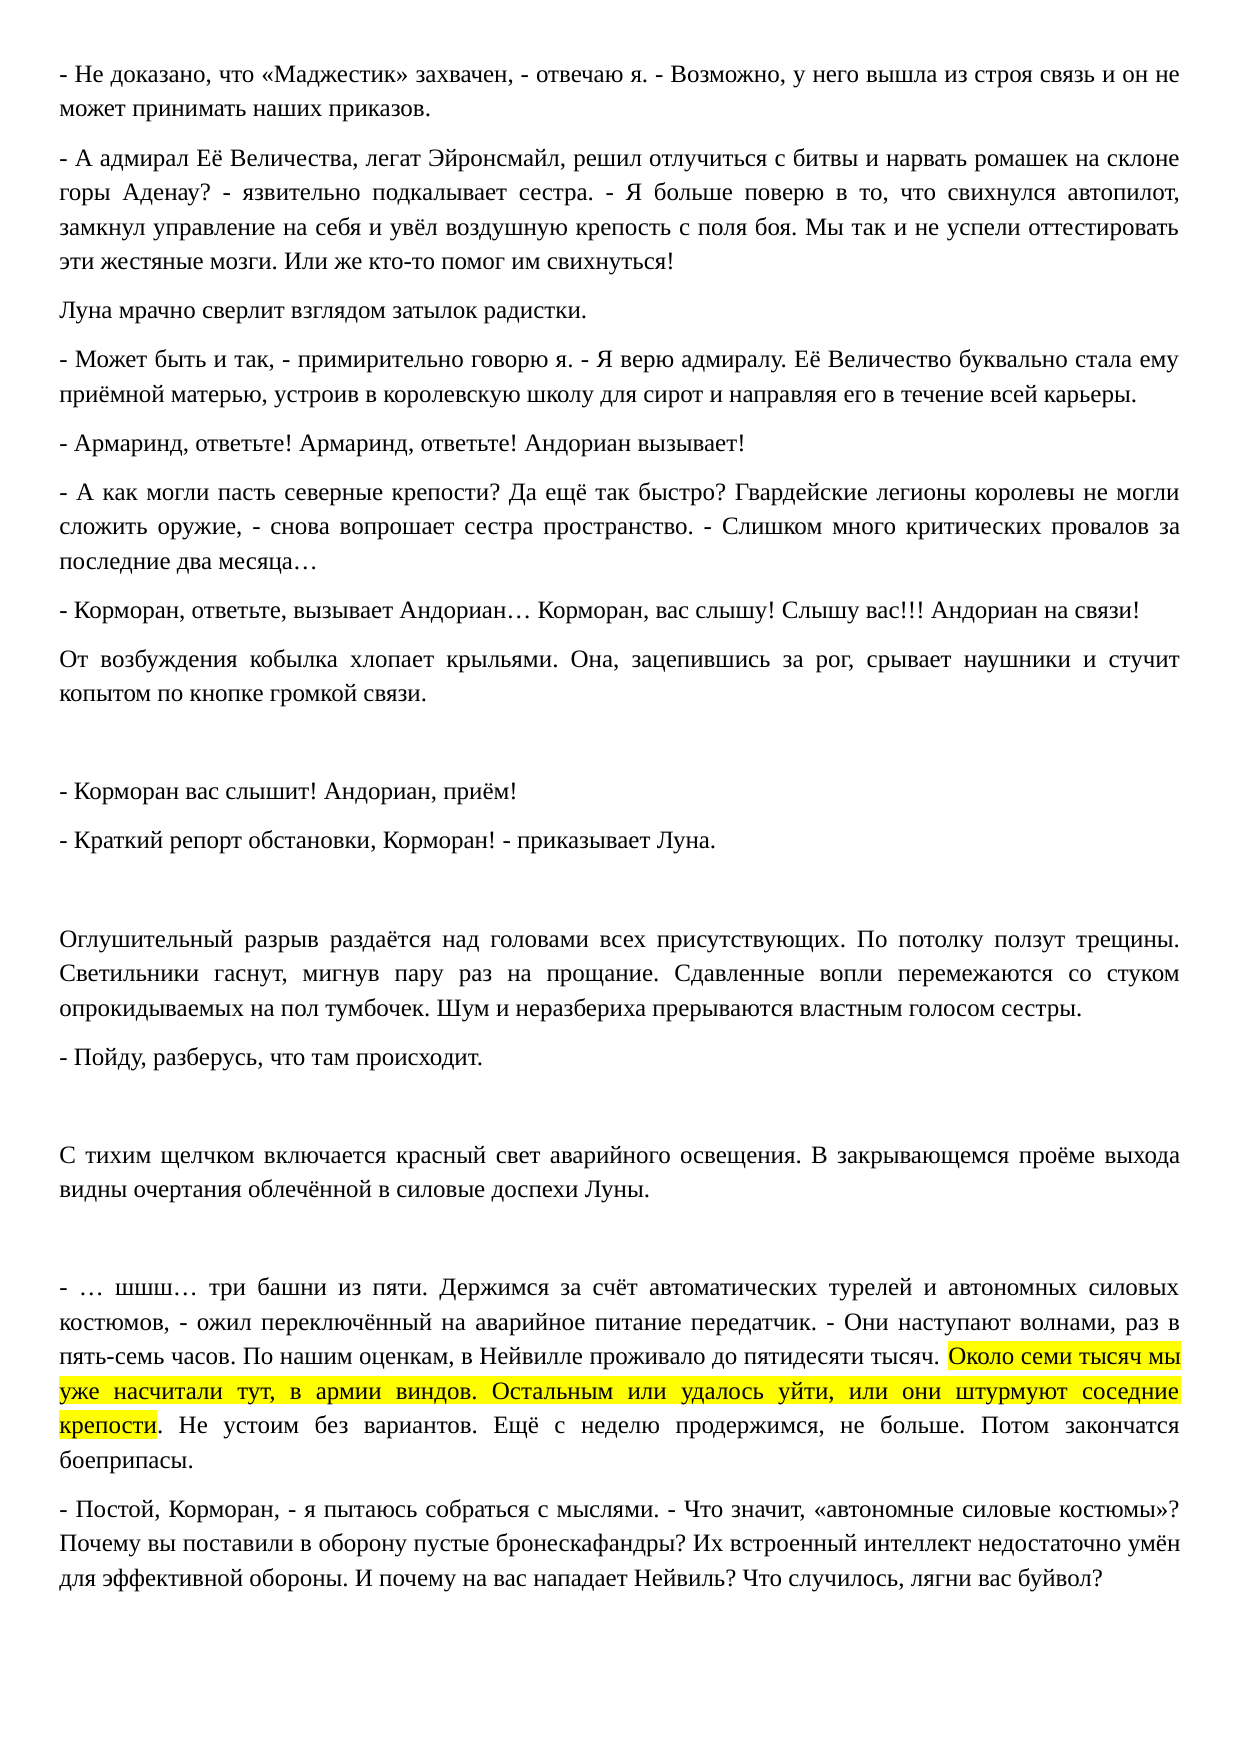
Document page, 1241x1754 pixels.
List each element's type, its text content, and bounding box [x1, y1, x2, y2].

text Луна мрачно сверлит взглядом затылок радистки. [59, 295, 1181, 324]
text - А адмирал Её Величества, легат Эйронсмайл, решил отлучиться с битвы и нарвать ромашек на склоне горы Аденау? - язвительно подкалывает сестра. - Я больше поверю в то, что свихнулся автопилот, замкнул управление на себя и увёл воздушную крепость с поля боя. Мы так и не успели оттестировать эти жестяные мозги. Или же кто-то помог им свихнуться! [59, 143, 1181, 275]
text - Не доказано, что «Маджестик» захвачен, - отвечаю я. - Возможно, у него вышла из строя связь и он не может принимать наших приказов. [59, 59, 1181, 122]
text - Корморан, ответьте, вызывает Андориан… Корморан, вас слышу! Слышу вас!!! Андориан на связи! [59, 595, 1181, 623]
text - Корморан вас слышит! Андориан, приём! [59, 776, 1181, 805]
text - … шшш… три башни из пяти. Держимся за счёт автоматических турелей и автономных силовых костюмов, - ожил переключённый на аварийное питание передатчик. - Они наступают волнами, раз в пять-семь часов. По нашим оценкам, в Нейвилле проживало до пятидесяти тысяч. Около семи тысяч мы уже насчитали тут, в армии виндов. Остальным или удалось уйти, или они штурмуют соседние крепости. Не устоим без вариантов. Ещё с неделю продержимся, не больше. Потом закончатся боеприпасы. [59, 1272, 1181, 1473]
text С тихим щелчком включается красный свет аварийного освещения. В закрывающемся проёме выхода видны очертания облечённой в силовые доспехи Луны. [59, 1140, 1181, 1203]
text - Краткий репорт обстановки, Корморан! - приказывает Луна. [59, 826, 1181, 854]
text - Постой, Корморан, - я пытаюсь собраться с мыслями. - Что значит, «автономные силовые костюмы»? Почему вы поставили в оборону пустые бронескафандры? Их встроенный интеллект недостаточно умён для эффективной обороны. И почему на вас нападает Нейвиль? Что случилось, лягни вас буйвол? [59, 1494, 1181, 1592]
text - Армаринд, ответьте! Армаринд, ответьте! Андориан вызывает! [59, 428, 1181, 456]
text - Пойду, разберусь, что там происходит. [59, 1042, 1181, 1070]
text Оглушительный разрыв раздаётся над головами всех присутствующих. По потолку ползут трещины. Светильники гаснут, мигнув пару раз на прощание. Сдавленные вопли перемежаются со стуком опрокидываемых на пол тумбочек. Шум и неразбериха прерываются властным голосом сестры. [59, 924, 1181, 1021]
text - Может быть и так, - примирительно говорю я. - Я верю адмиралу. Её Величество буквально стала ему приёмной матерью, устроив в королевскую школу для сирот и направляя его в течение всей карьеры. [59, 344, 1181, 407]
text От возбуждения кобылка хлопает крыльями. Она, зацепившись за рог, срывает наушники и стучит копытом по кнопке громкой связи. [59, 644, 1181, 707]
text - А как могли пасть северные крепости? Да ещё так быстро? Гвардейские легионы королевы не могли сложить оружие, - снова вопрошает сестра пространство. - Слишком много критических провалов за последние два месяца… [59, 477, 1181, 574]
